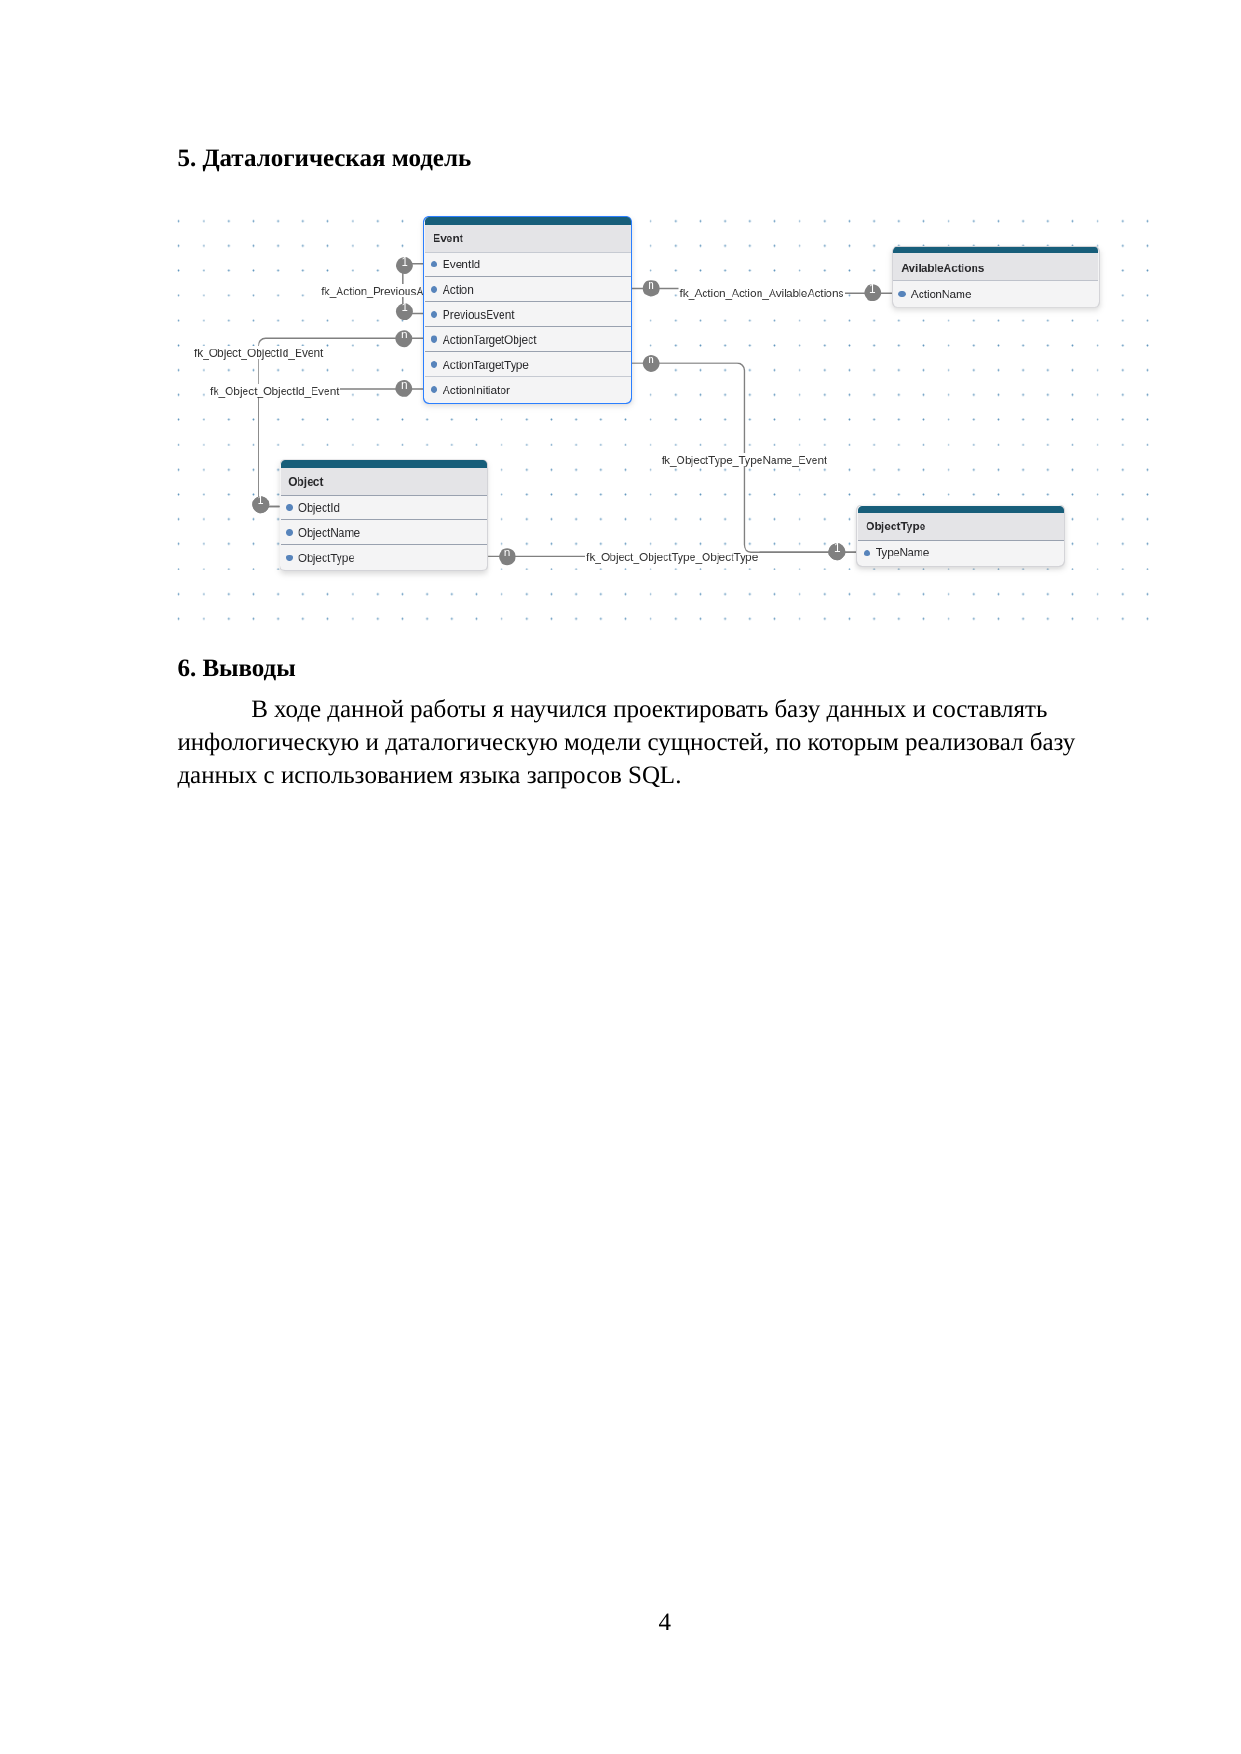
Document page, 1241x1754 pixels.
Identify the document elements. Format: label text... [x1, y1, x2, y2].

subtitle 5. Даталогическая модель [177, 143, 1152, 172]
subtitle 6. Выводы [177, 624, 1152, 681]
text В ходе данной работы я научился проектировать базу данных и составлять инфологическую и даталогическую модели сущностей, по которым реализовал базу данных с использованием языка запросов SQL. [177, 694, 1152, 789]
picture [177, 198, 1152, 624]
